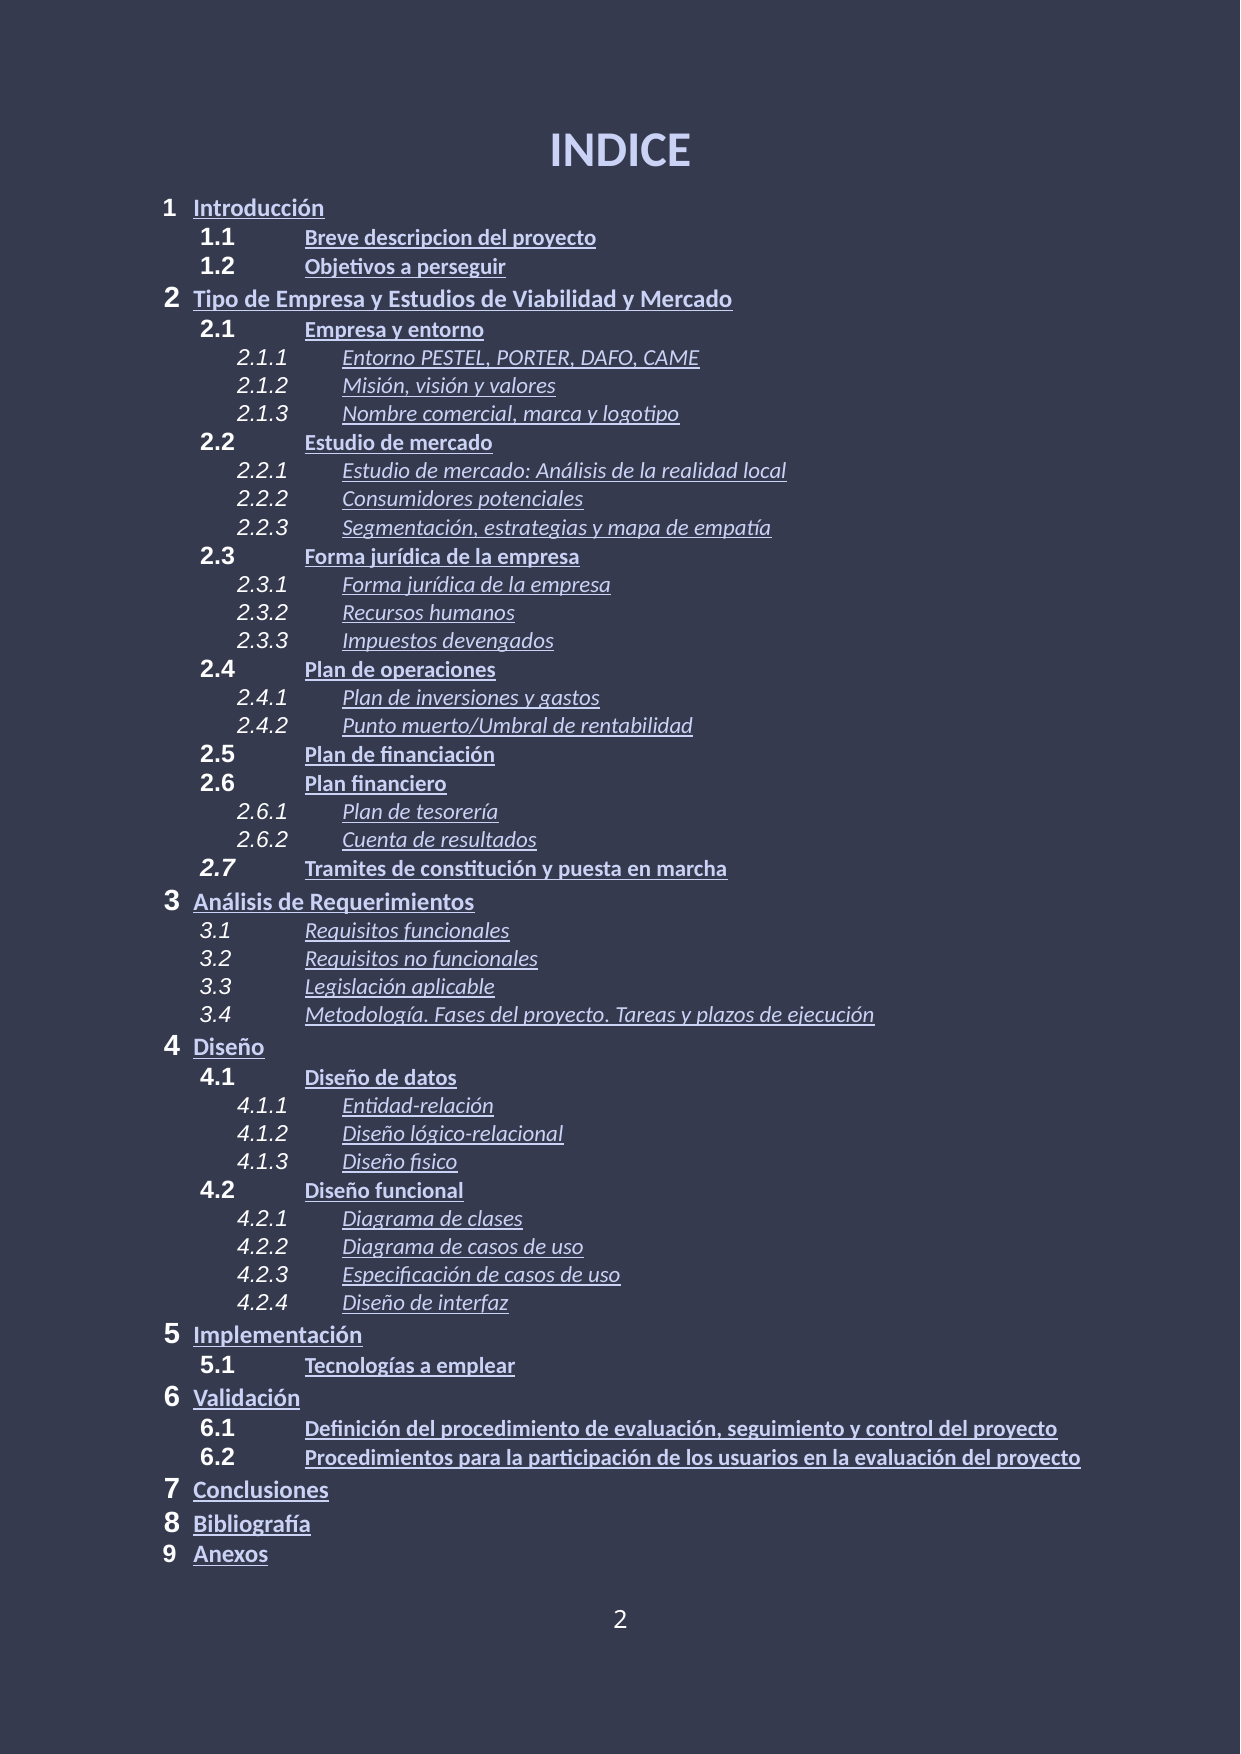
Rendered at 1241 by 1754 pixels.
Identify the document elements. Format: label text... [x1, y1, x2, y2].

list Entidad-relación [231, 1091, 1122, 1119]
list Diagrama de casos de uso [231, 1232, 1122, 1260]
list Conclusiones [156, 1471, 1122, 1505]
list Metodología. Fases del proyecto. Tareas y plazos de ejecución [193, 1000, 1122, 1028]
list Estudio de mercado: Análisis de la realidad local [231, 457, 1122, 484]
list Objetivos a perseguir [193, 251, 1122, 281]
list Consumidores potenciales [231, 484, 1122, 513]
list Breve descripcion del proyecto [193, 222, 1122, 251]
list Legislación aplicable [193, 972, 1122, 1000]
list Plan de operaciones [193, 654, 1122, 683]
list Diseño lógico-relacional [231, 1119, 1122, 1147]
list Entorno PESTEL, PORTER, DAFO, CAME [231, 343, 1122, 371]
list Tramites de constitución y puesta en marcha [193, 853, 1122, 883]
list Plan de financiación [193, 739, 1122, 768]
list Especificación de casos de uso [231, 1260, 1122, 1288]
list Tecnologías a emplear [193, 1350, 1122, 1379]
list Tipo de Empresa y Estudios de Viabilidad y Mercado [156, 281, 1122, 314]
list Recursos humanos [231, 598, 1122, 626]
list Diseño fisico [231, 1147, 1122, 1175]
list Forma jurídica de la empresa [193, 541, 1122, 570]
list Implementación [156, 1316, 1122, 1350]
list Requisitos no funcionales [193, 944, 1122, 972]
list Estudio de mercado [193, 427, 1122, 457]
list Definición del procedimiento de evaluación, seguimiento y control del proyecto [193, 1413, 1122, 1442]
list Introducción [156, 192, 1122, 222]
list Segmentación, estrategias y mapa de empatía [231, 513, 1122, 541]
list Impuestos devengados [231, 626, 1122, 654]
list Análisis de Requerimientos [156, 883, 1122, 916]
list Nombre comercial, marca y logotipo [231, 399, 1122, 427]
list Diagrama de clases [231, 1204, 1122, 1232]
list Cuenta de resultados [231, 825, 1122, 853]
list Anexos [156, 1538, 1122, 1569]
list Empresa y entorno [193, 314, 1122, 343]
list Diseño [156, 1028, 1122, 1062]
list Plan de tesorería [231, 797, 1122, 825]
list Bibliografía [156, 1505, 1122, 1538]
list Misión, visión y valores [231, 371, 1122, 399]
list Punto muerto/Umbral de rentabilidad [231, 711, 1122, 739]
list Validación [156, 1379, 1122, 1413]
list Plan financiero [193, 768, 1122, 797]
list Requisitos funcionales [193, 916, 1122, 944]
list Diseño de interfaz [231, 1288, 1122, 1316]
list Forma jurídica de la empresa [231, 570, 1122, 598]
list Diseño de datos [193, 1062, 1122, 1091]
list Diseño funcional [193, 1175, 1122, 1204]
list Procedimientos para la participación de los usuarios en la evaluación del proyecto [193, 1442, 1122, 1471]
title INDICE [118, 118, 1122, 179]
list Plan de inversiones y gastos [231, 683, 1122, 711]
